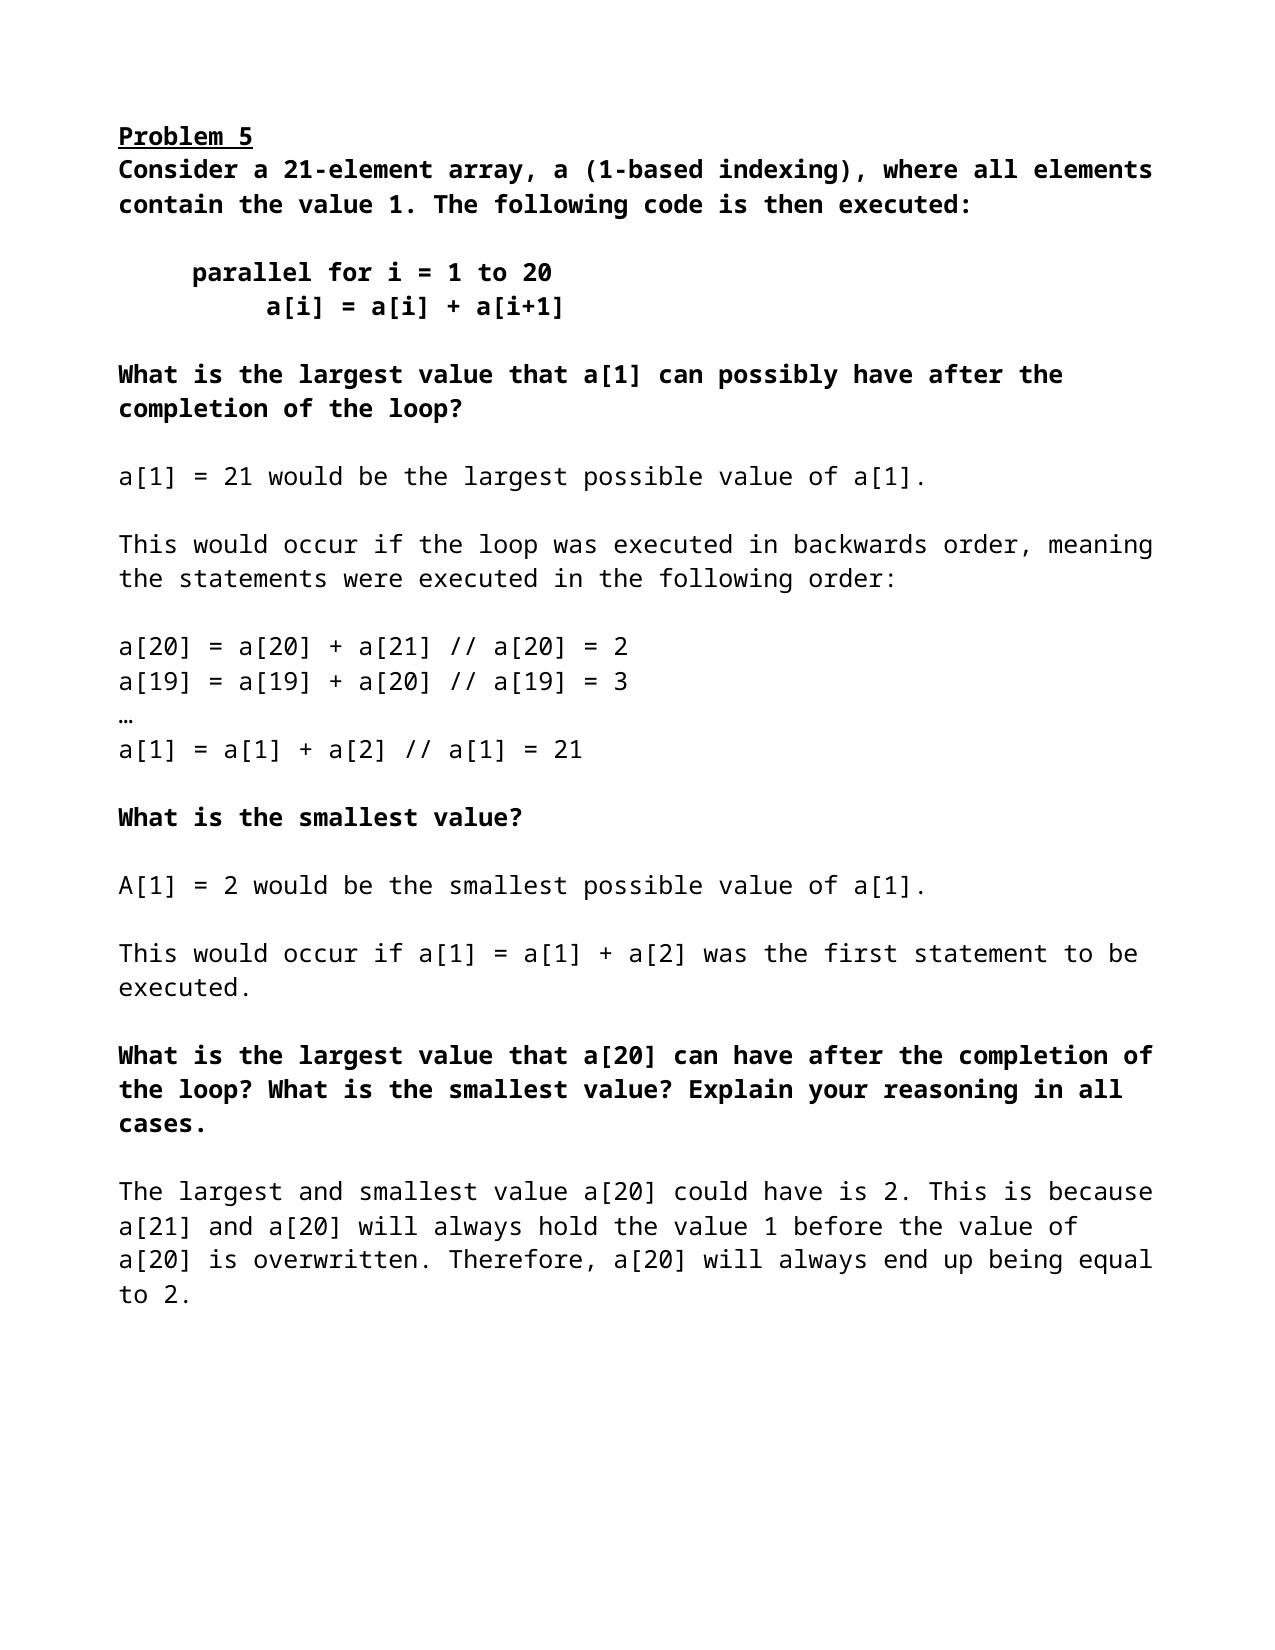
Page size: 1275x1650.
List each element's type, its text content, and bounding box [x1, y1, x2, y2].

text What is the largest value that a[20] can have after the completion of the loop? What is the smallest value? Explain your reasoning in all cases. [118, 1038, 1157, 1140]
text a[i] = a[i] + a[i+1] [118, 288, 1157, 322]
text a[1] = 21 would be the largest possible value of a[1]. [118, 459, 1157, 493]
text Consider a 21-element array, a (1-based indexing), where all elements contain the value 1. The following code is then executed: [118, 152, 1157, 220]
text This would occur if the loop was executed in backwards order, meaning the statements were executed in the following order: [118, 527, 1157, 595]
text The largest and smallest value a[20] could have is 2. This is because a[21] and a[20] will always hold the value 1 before the value of a[20] is overwritten. Therefore, a[20] will always end up being equal to 2. [118, 1174, 1157, 1310]
text a[1] = a[1] + a[2] // a[1] = 21 [118, 731, 1157, 765]
text Problem 5 [118, 118, 1157, 152]
text a[19] = a[19] + a[20] // a[19] = 3 [118, 663, 1157, 697]
text What is the largest value that a[1] can possibly have after the completion of the loop? [118, 357, 1157, 425]
text This would occur if a[1] = a[1] + a[2] was the first statement to be executed. [118, 936, 1157, 1004]
text … [118, 697, 1157, 731]
text parallel for i = 1 to 20 [118, 254, 1157, 288]
text a[20] = a[20] + a[21] // a[20] = 2 [118, 629, 1157, 663]
text A[1] = 2 would be the smallest possible value of a[1]. [118, 867, 1157, 902]
text What is the smallest value? [118, 799, 1157, 833]
